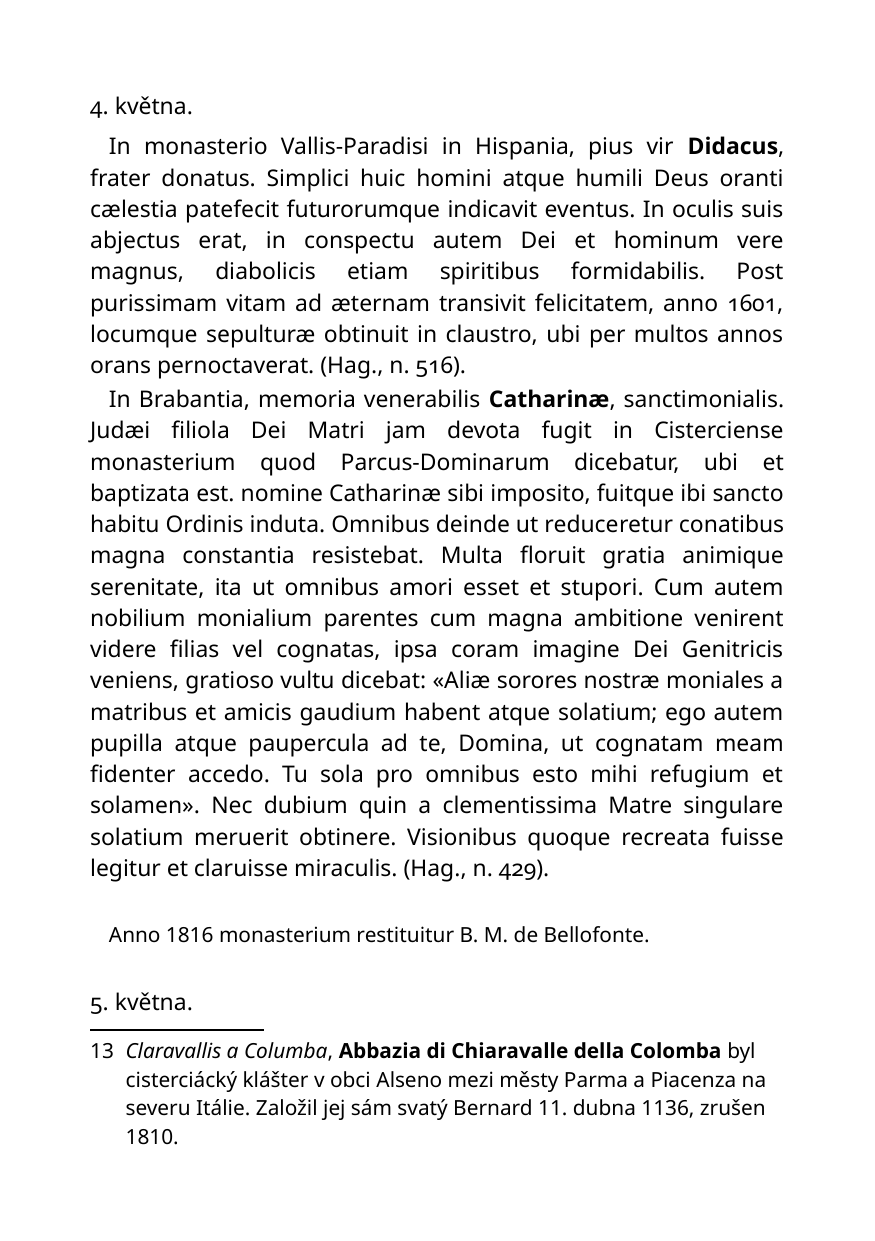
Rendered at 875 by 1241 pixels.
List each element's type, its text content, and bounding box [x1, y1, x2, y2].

text In monasterio Vallis-Paradisi in Hispania, pius vir Didacus, frater donatus. Simplici huic homini atque humili Deus oranti cælestia patefecit futurorumque indicavit eventus. In oculis suis abjectus erat, in conspectu autem Dei et hominum vere magnus, diabolicis etiam spiritibus formidabilis. Post purissimam vitam ad æternam transivit felicitatem, anno 1601, locumque sepulturæ obtinuit in claustro, ubi per multos annos orans pernoctaverat. (Hag., n. 516). [90, 130, 784, 380]
text Claravallis a Columba, Abbazia di Chiaravalle della Colomba byl cisterciácký klášter v obci Alseno mezi městy Parma a Piacenza na severu Itálie. Založil jej sám svatý Bernard 11. dubna 1136, zrušen 1810. [90, 1036, 784, 1150]
text 5. května. [90, 986, 784, 1017]
text In Brabantia, memoria venerabilis Catharinæ, sancti­monialis. Judæi filiola Dei Matri jam devota fugit in Cisterciense monasterium quod Parcus-Dominarum dicebatur, ubi et baptizata est. nomine Catharinæ sibi imposito, fuitque ibi sancto habitu Ordinis induta. Omnibus deinde ut reduce­retur conatibus magna constantia resistebat. Multa floruit gratia animique serenitate, ita ut omnibus amori esset et stupori. Cum autem nobilium monialium parentes cum magna ambitione venirent videre filias vel cognatas, ipsa coram imagine Dei Genitricis veniens, gratioso vultu dicebat: «Aliæ sorores nostræ moniales a matribus et amicis gaudium habent atque solatium; ego autem pupilla atque paupercula ad te, Domina, ut cognatam meam fidenter accedo. Tu sola pro omnibus esto mihi refugium et solamen». Nec dubium quin a clementissima Matre singulare solatium meruerit obtinere. Visionibus quoque recreata fuisse legitur et claruisse mira­culis. (Hag., n. 429). [90, 383, 784, 883]
text 4. května. [90, 90, 784, 121]
text Anno 1816 monasterium restituitur B. M. de Bellofonte. [90, 921, 784, 949]
